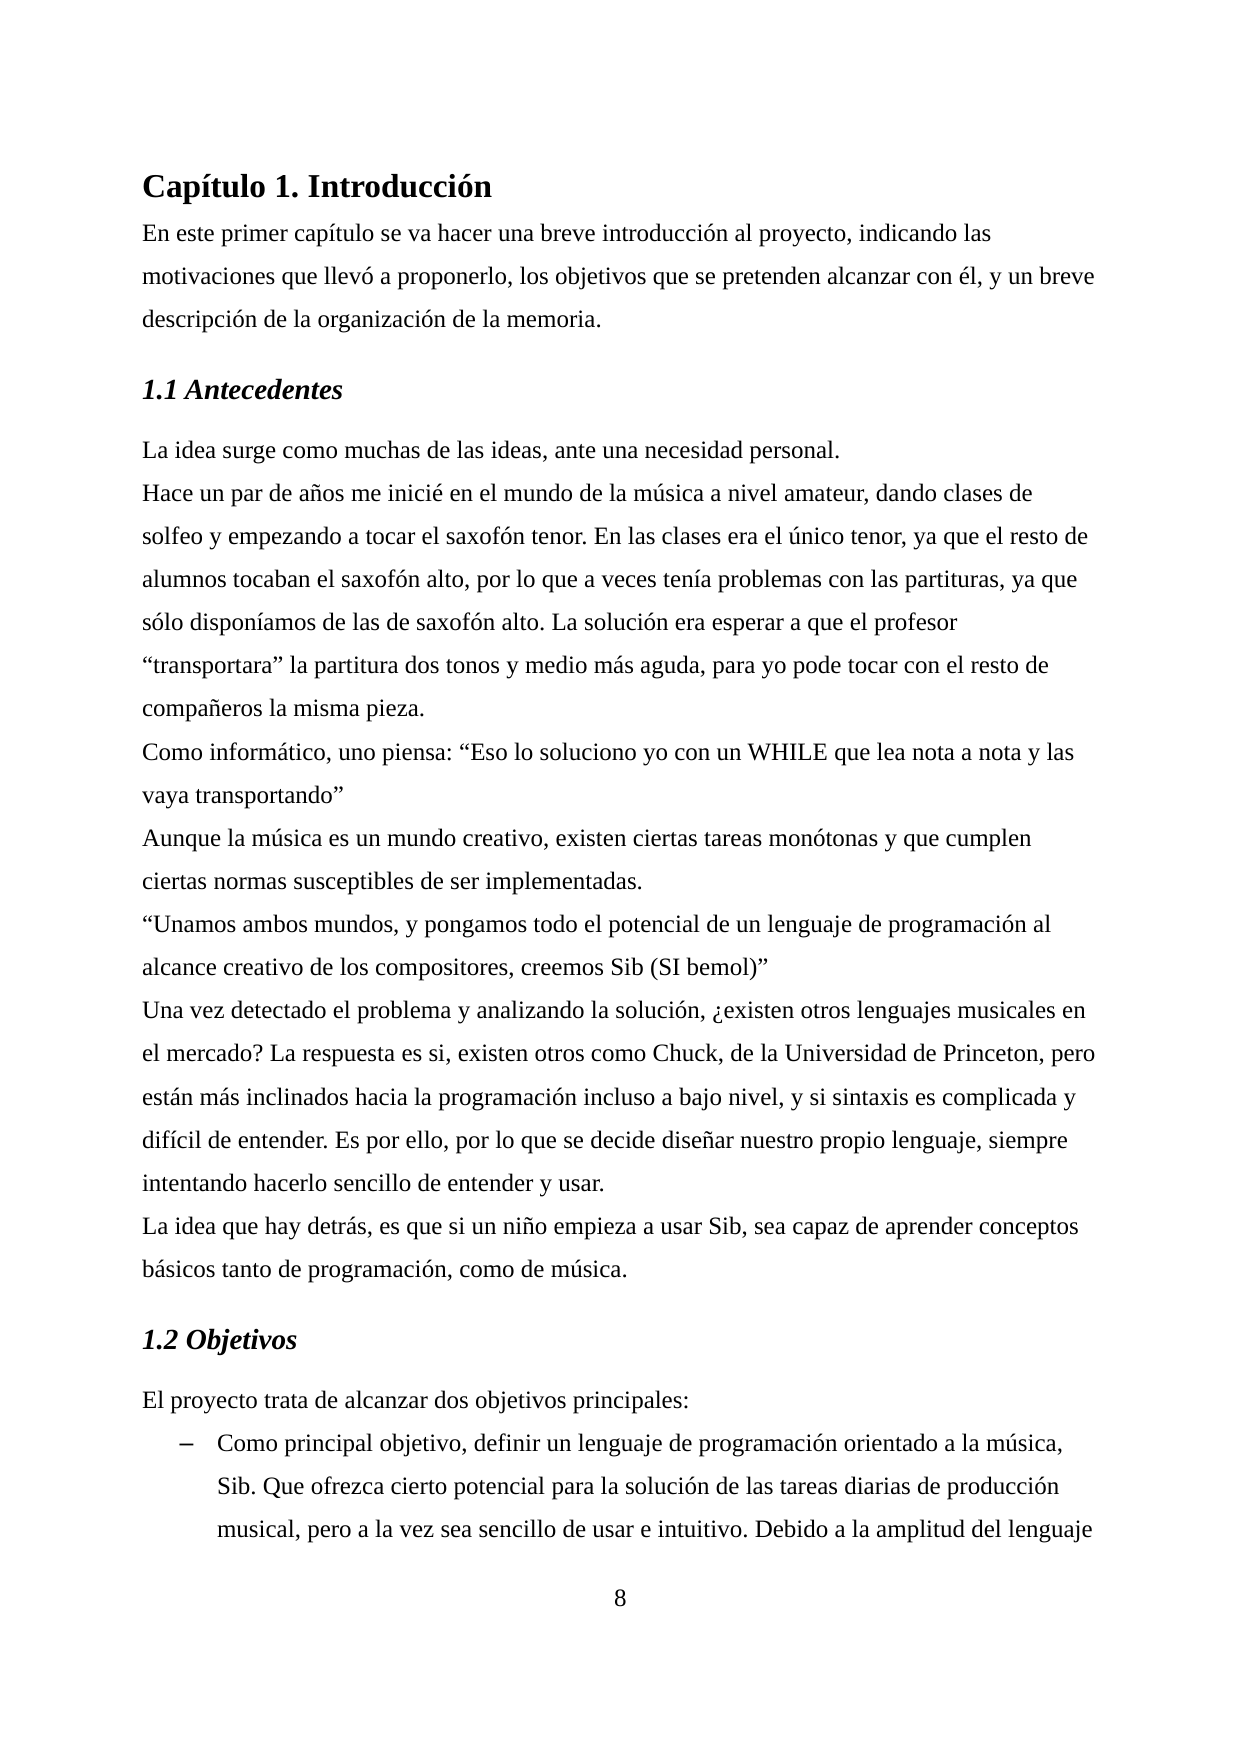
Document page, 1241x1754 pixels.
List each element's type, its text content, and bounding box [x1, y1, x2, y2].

text La idea que hay detrás, es que si un niño empieza a usar Sib, sea capaz de aprender conceptos básicos tanto de programación, como de música. [142, 1211, 1098, 1283]
text Aunque la música es un mundo creativo, existen ciertas tareas monótonas y que cumplen ciertas normas susceptibles de ser implementadas. [142, 823, 1098, 895]
subtitle Capítulo 1. Introducción [142, 167, 1098, 205]
subtitle 1.2 Objetivos [142, 1322, 1098, 1356]
text Una vez detectado el problema y analizando la solución, ¿existen otros lenguajes musicales en el mercado? La respuesta es si, existen otros como Chuck, de la Universidad de Princeton, pero están más inclinados hacia la programación incluso a bajo nivel, y si sintaxis es complicada y difícil de entender. Es por ello, por lo que se decide diseñar nuestro propio lenguaje, siempre intentando hacerlo sencillo de entender y usar. [142, 995, 1098, 1197]
text Hace un par de años me inicié en el mundo de la música a nivel amateur, dando clases de solfeo y empezando a tocar el saxofón tenor. En las clases era el único tenor, ya que el resto de alumnos tocaban el saxofón alto, por lo que a veces tenía problemas con las partituras, ya que sólo disponíamos de las de saxofón alto. La solución era esperar a que el profesor “transportara” la partitura dos tonos y medio más aguda, para yo pode tocar con el resto de compañeros la misma pieza. [142, 478, 1098, 722]
text Como informático, uno piensa: “Eso lo soluciono yo con un WHILE que lea nota a nota y las vaya transportando” [142, 737, 1098, 808]
text “Unamos ambos mundos, y pongamos todo el potencial de un lenguaje de programación al alcance creativo de los compositores, creemos Sib (SI bemol)” [142, 909, 1098, 981]
list Como principal objetivo, definir un lenguaje de programación orientado a la música, Sib. Que ofrezca cierto potencial para la solución de las tareas diarias de producción musical, pero a la vez sea sencillo de usar e intuitivo. Debido a la amplitud del lenguaje [179, 1428, 1098, 1543]
text La idea surge como muchas de las ideas, ante una necesidad personal. [142, 435, 1098, 463]
text En este primer capítulo se va hacer una breve introducción al proyecto, indicando las motivaciones que llevó a proponerlo, los objetivos que se pretenden alcanzar con él, y un breve descripción de la organización de la memoria. [142, 218, 1098, 333]
subtitle 1.1 Antecedentes [142, 372, 1098, 406]
text El proyecto trata de alcanzar dos objetivos principales: [142, 1385, 1098, 1414]
